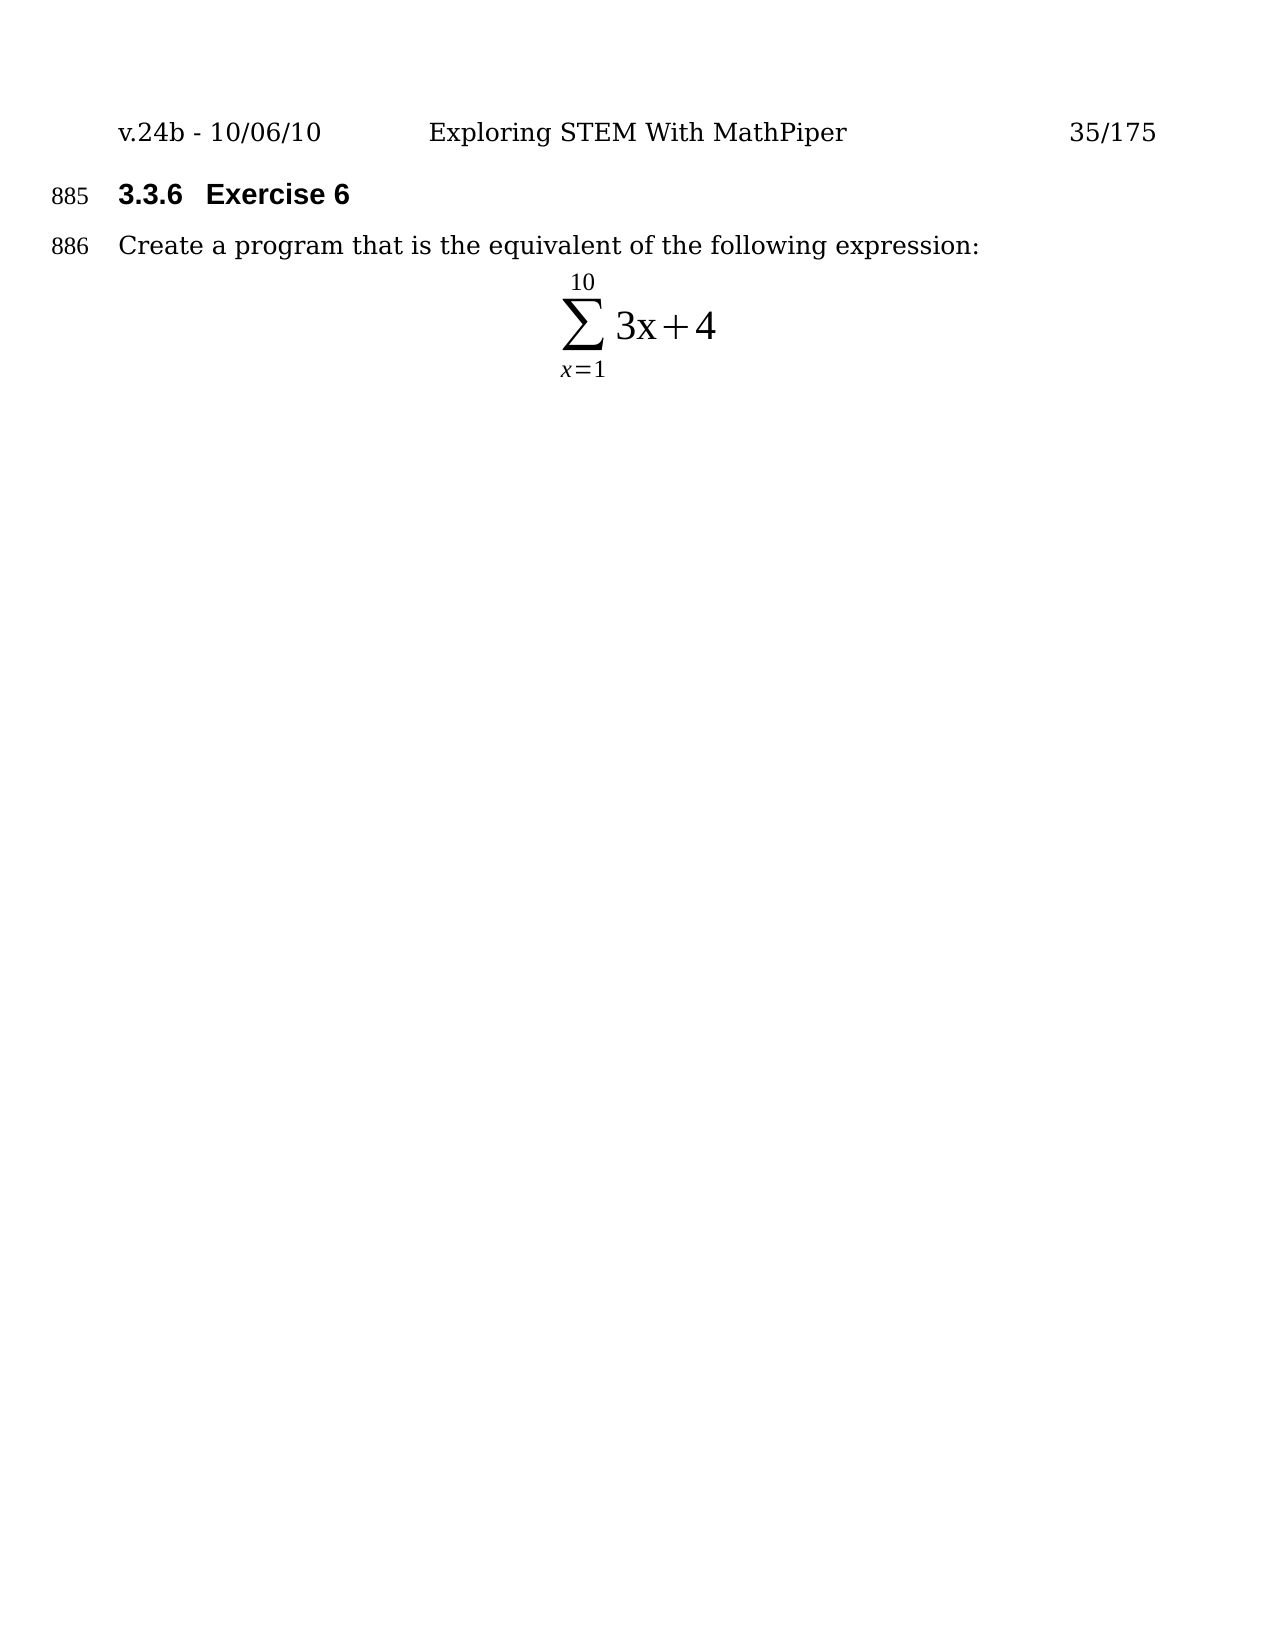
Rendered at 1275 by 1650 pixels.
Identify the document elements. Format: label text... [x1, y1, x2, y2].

subtitle Exercise 6 [118, 177, 1157, 210]
text Create a program that is the equivalent of the following expression: [118, 231, 1157, 260]
